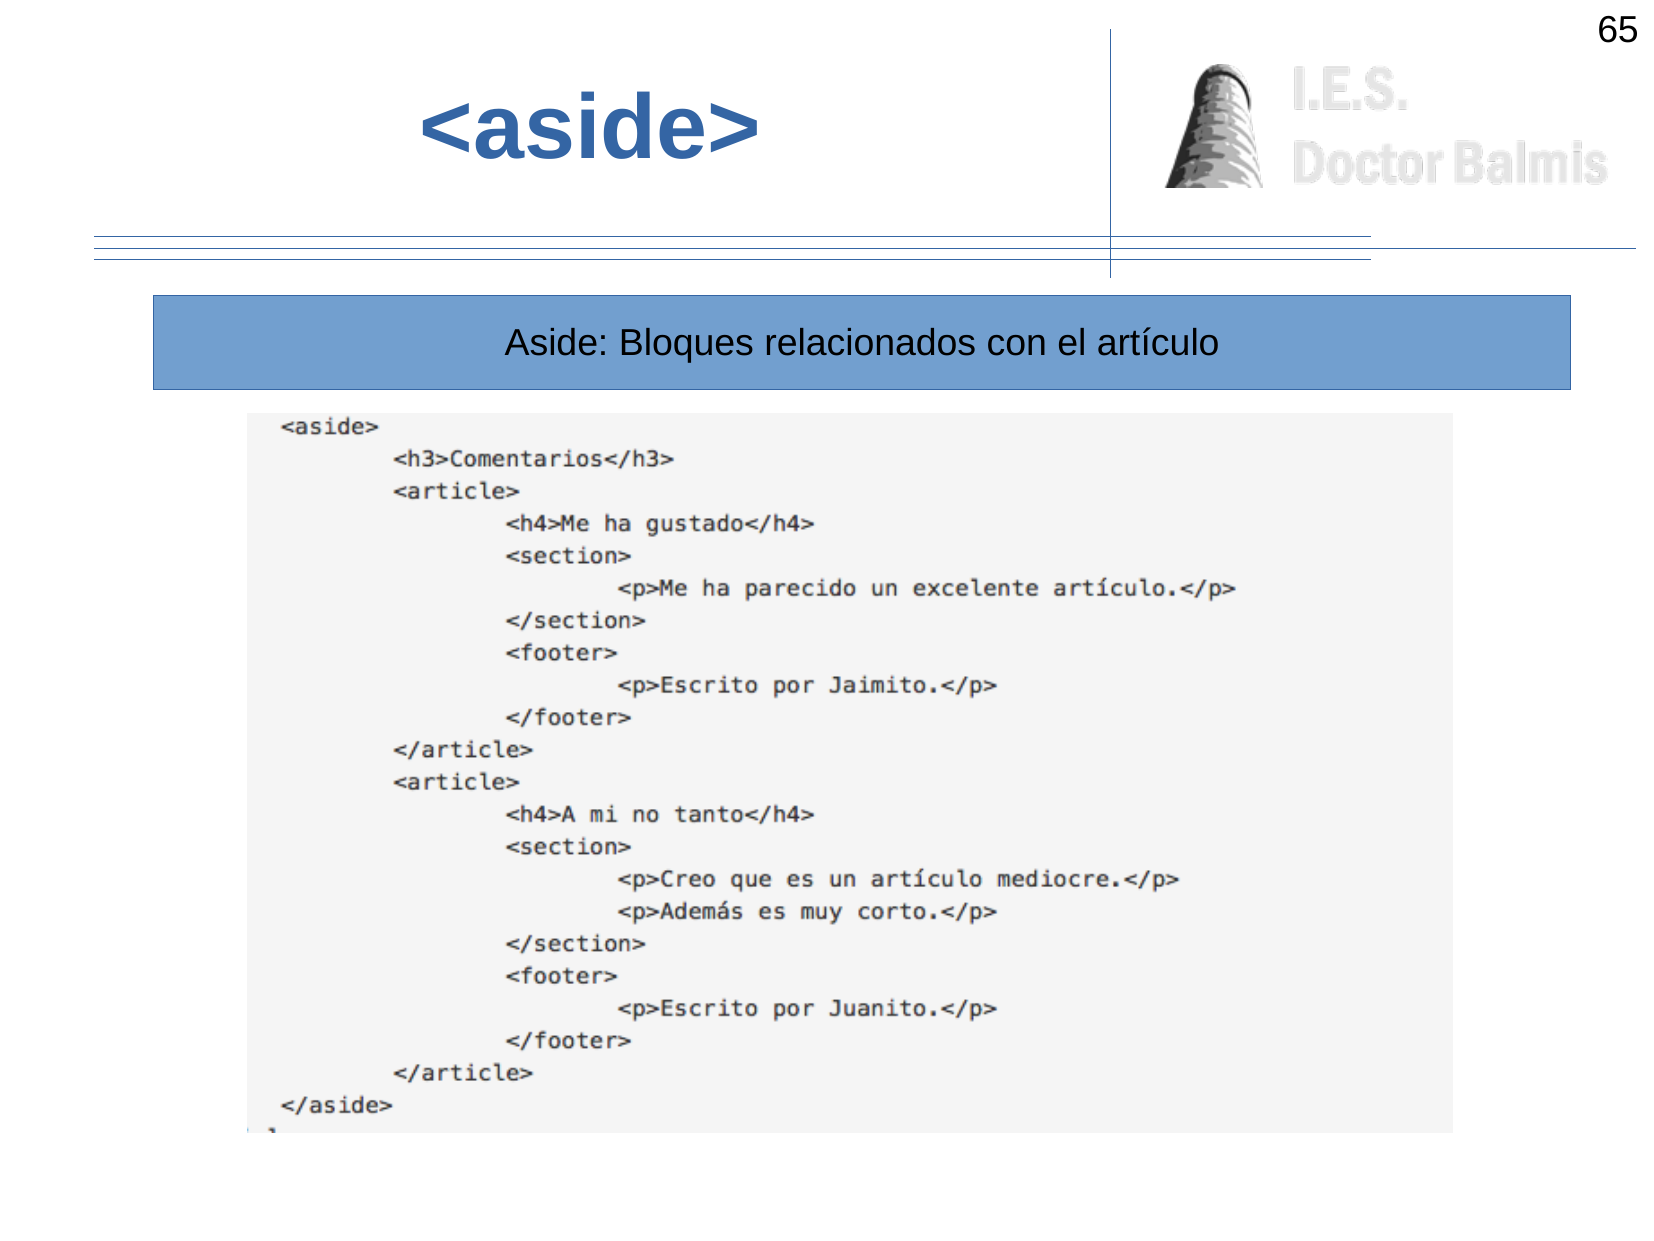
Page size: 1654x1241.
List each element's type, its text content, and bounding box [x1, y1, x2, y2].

picture [1133, 64, 1619, 188]
picture [247, 413, 1453, 1133]
text_box Aside: Bloques relacionados con el artículo [153, 295, 1571, 390]
title [118, 23, 1063, 231]
